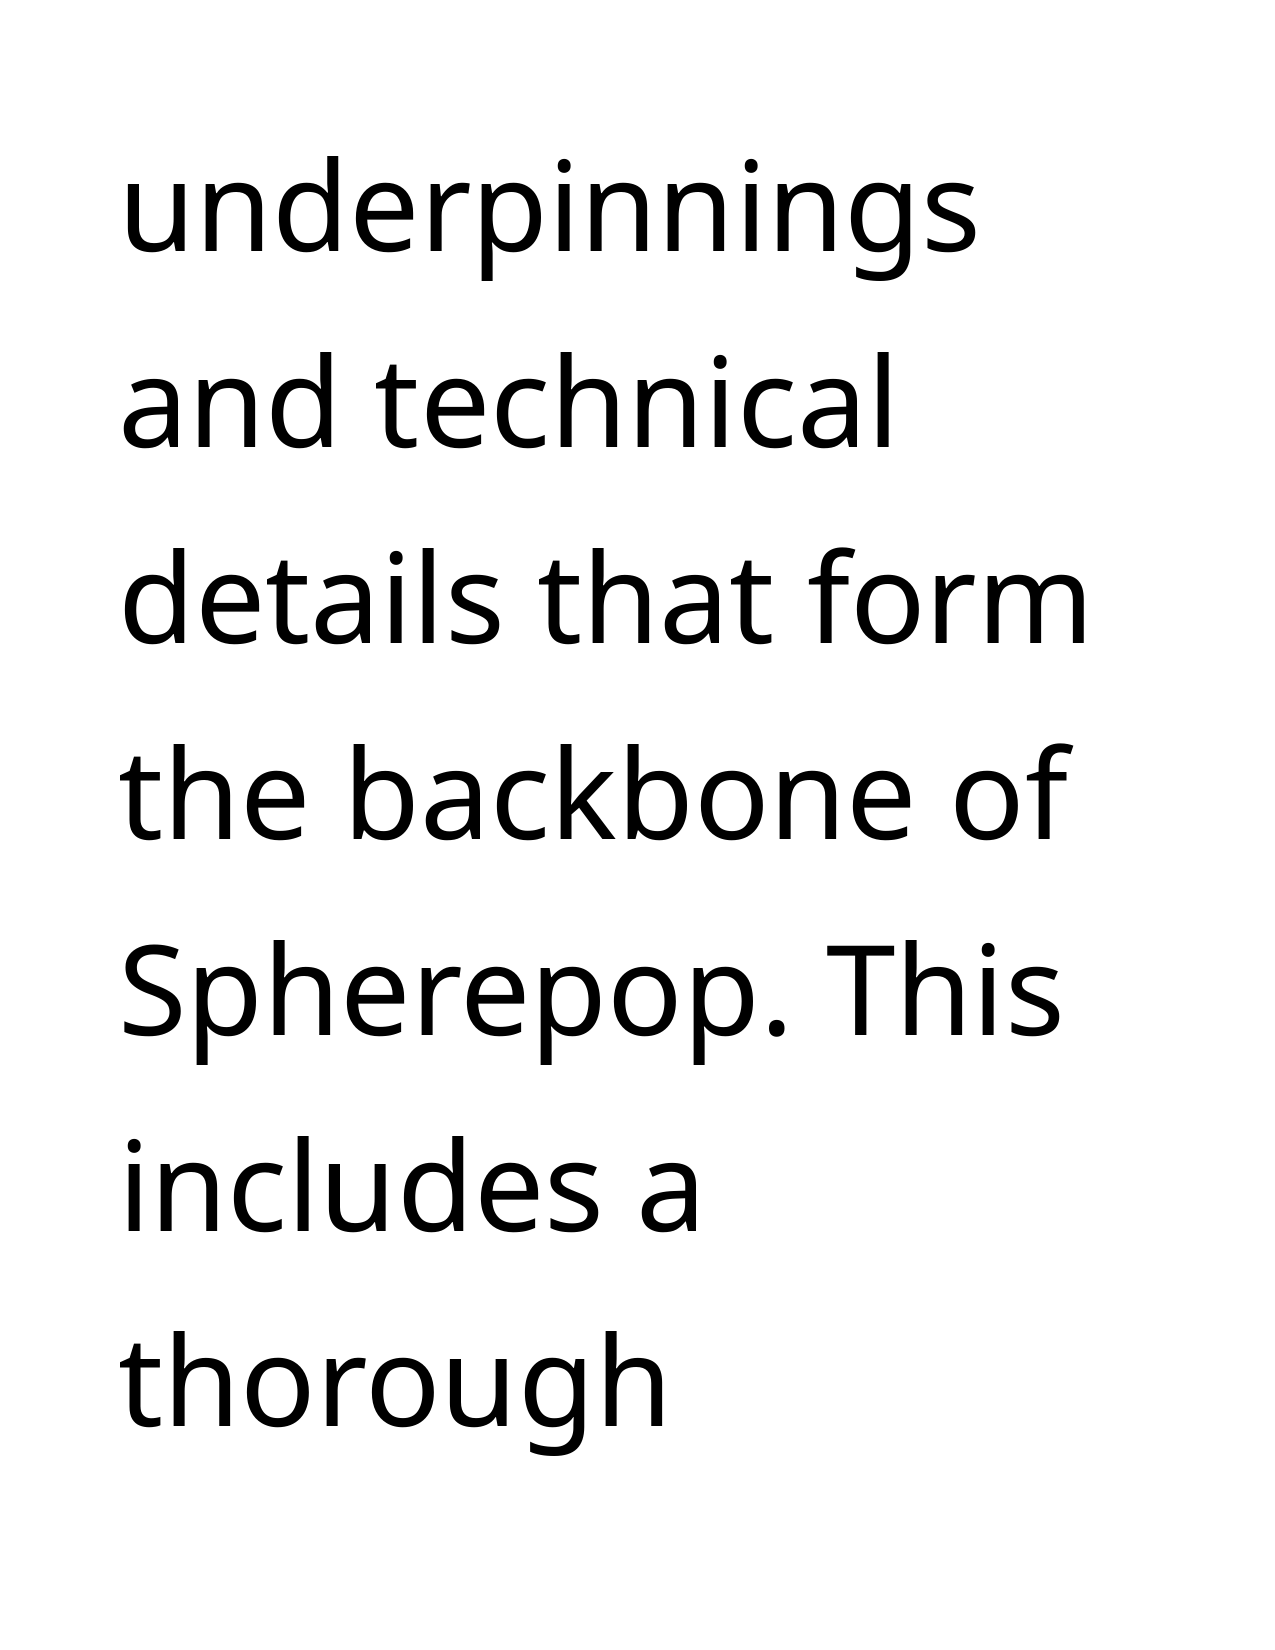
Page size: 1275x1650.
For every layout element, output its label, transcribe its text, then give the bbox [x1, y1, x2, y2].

text underpinnings and technical details that form the backbone of Spherepop. This includes a thorough [118, 118, 1157, 1463]
